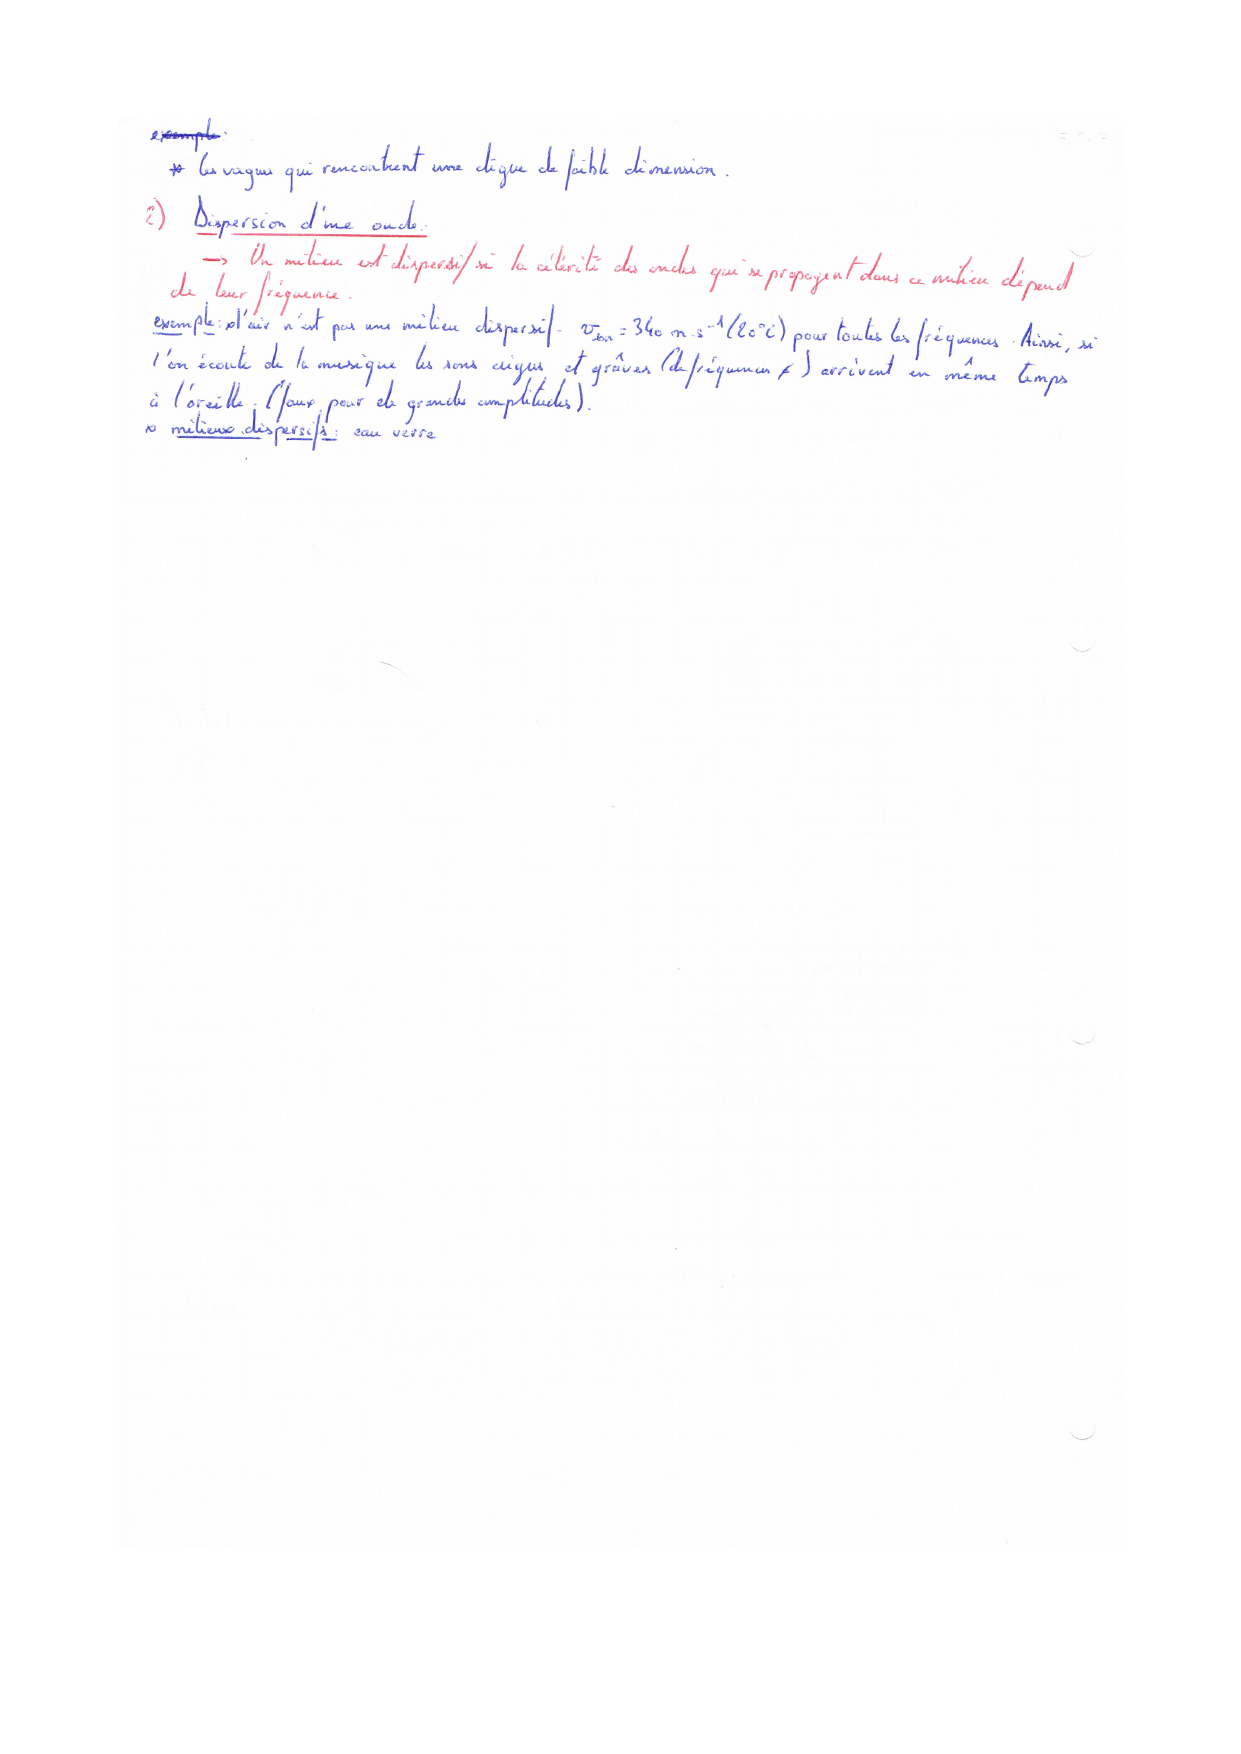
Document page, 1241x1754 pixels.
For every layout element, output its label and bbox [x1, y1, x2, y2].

picture [118, 118, 1122, 1550]
